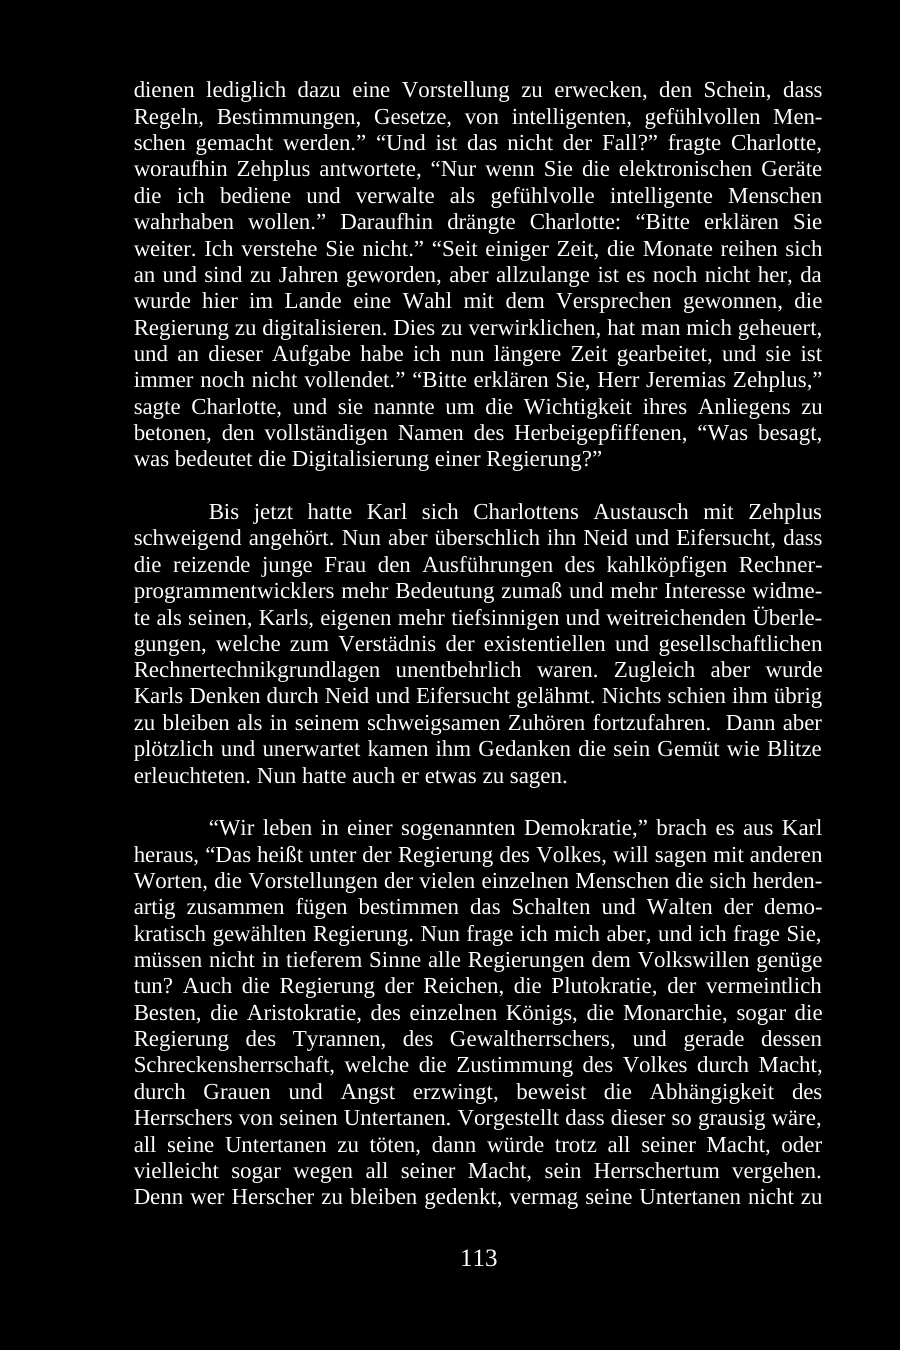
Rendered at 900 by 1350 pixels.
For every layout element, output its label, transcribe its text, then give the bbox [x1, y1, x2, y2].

text dienen lediglich dazu eine Vorstellung zu erwecken, den Schein, dass Regeln, Bestimmungen, Gesetze, von intelligenten, gefühlvollen Men-schen gemacht werden.” “Und ist das nicht der Fall?” fragte Charlotte, woraufhin Zehplus antwortete, “Nur wenn Sie die elektronischen Geräte die ich bediene und verwalte als gefühlvolle intelligente Menschen wahrhaben wollen.” Daraufhin drängte Charlotte: “Bitte erklären Sie weiter. Ich verstehe Sie nicht.” “Seit einiger Zeit, die Monate reihen sich an und sind zu Jahren geworden, aber allzulange ist es noch nicht her, da wurde hier im Lande eine Wahl mit dem Versprechen gewonnen, die Regierung zu digitalisieren. Dies zu verwirklichen, hat man mich geheuert, und an dieser Aufgabe habe ich nun längere Zeit gearbeitet, und sie ist immer noch nicht vollendet.” “Bitte erklären Sie, Herr Jeremias Zehplus,” sagte Charlotte, und sie nannte um die Wichtigkeit ihres Anliegens zu betonen, den vollständigen Namen des Herbeigepfiffenen, “Was besagt, was bedeutet die Digitalisierung einer Regierung?” [133, 76, 823, 472]
text “Wir leben in einer sogenannten Demokratie,” brach es aus Karl heraus, “Das heißt unter der Regierung des Volkes, will sagen mit anderen Worten, die Vorstellungen der vielen einzelnen Menschen die sich herden-artig zusammen fügen bestimmen das Schalten und Walten der demo-kratisch gewählten Regierung. Nun frage ich mich aber, und ich frage Sie, müssen nicht in tieferem Sinne alle Regierungen dem Volkswillen genüge tun? Auch die Regierung der Reichen, die Plutokratie, der vermeintlich Besten, die Aristokratie, des einzelnen Königs, die Monarchie, sogar die Regierung des Tyrannen, des Gewaltherrschers, und gerade dessen Schreckensherrschaft, welche die Zustimmung des Volkes durch Macht, durch Grauen und Angst erzwingt, beweist die Abhängigkeit des Herrschers von seinen Untertanen. Vorgestellt dass dieser so grausig wäre, all seine Untertanen zu töten, dann würde trotz all seiner Macht, oder vielleicht sogar wegen all seiner Macht, sein Herrschertum vergehen. Denn wer Herscher zu bleiben gedenkt, vermag seine Untertanen nicht zu [133, 814, 823, 1210]
text Bis jetzt hatte Karl sich Charlottens Austausch mit Zehplus schweigend angehört. Nun aber überschlich ihn Neid und Eifersucht, dass die reizende junge Frau den Ausführungen des kahlköpfigen Rechner-programmentwicklers mehr Bedeutung zumaß und mehr Interesse widme-te als seinen, Karls, eigenen mehr tiefsinnigen und weitreichenden Überle-gungen, welche zum Verstädnis der existentiellen und gesellschaftlichen Rechnertechnikgrundlagen unentbehrlich waren. Zugleich aber wurde Karls Denken durch Neid und Eifersucht gelähmt. Nichts schien ihm übrig zu bleiben als in seinem schweigsamen Zuhören fortzufahren. Dann aber plötzlich und unerwartet kamen ihm Gedanken die sein Gemüt wie Blitze erleuchteten. Nun hatte auch er etwas zu sagen. [133, 498, 823, 788]
